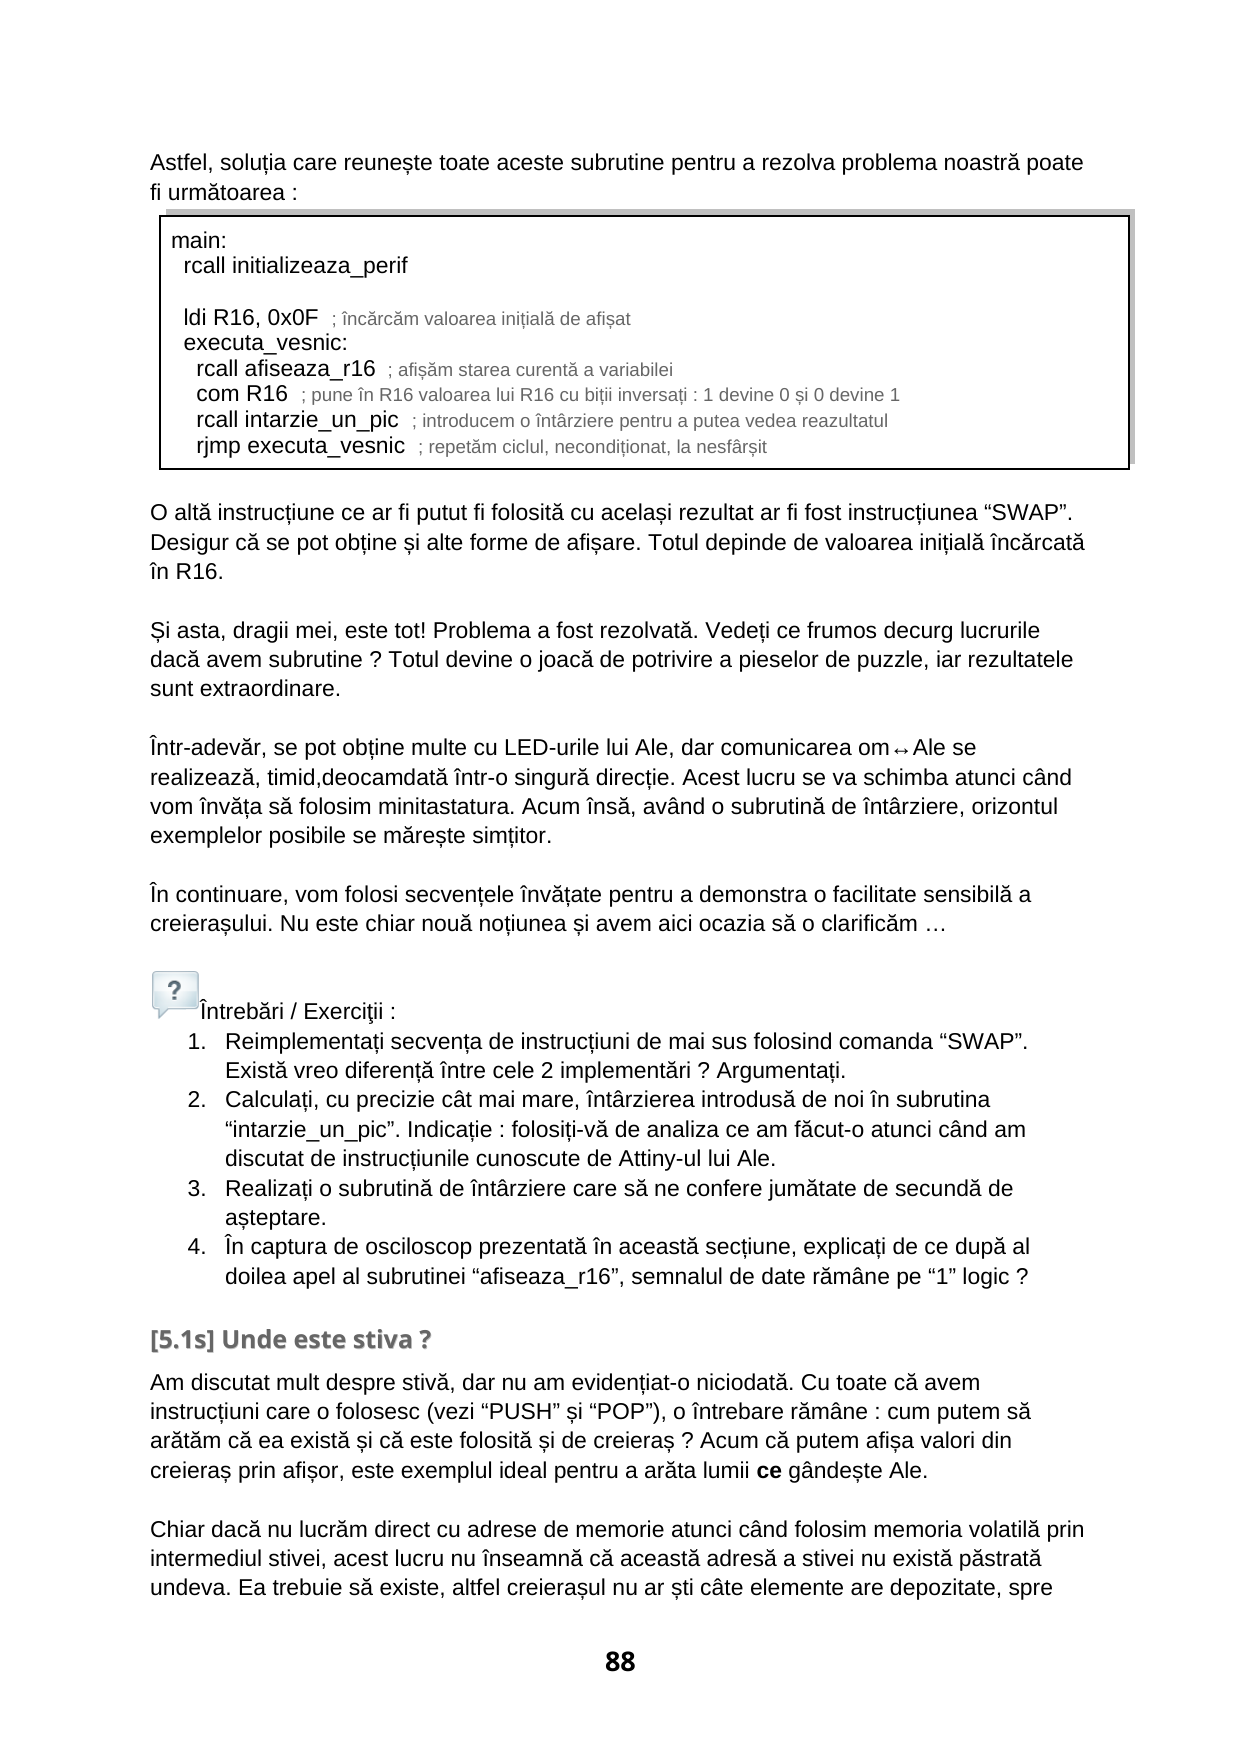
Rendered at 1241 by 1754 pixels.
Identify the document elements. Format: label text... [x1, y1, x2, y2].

text Desigur că se pot obține și alte forme de afișare. Totul depinde de valoarea inițială încărcată în R16. [150, 529, 1091, 584]
text Întrebări / Exerciţii : [150, 996, 1091, 1025]
picture [150, 969, 200, 1020]
list Realizați o subrutină de întârziere care să ne confere jumătate de secundă de așteptare. [187, 1175, 1091, 1230]
list În captura de osciloscop prezentată în această secțiune, explicați de ce după al doilea apel al subrutinei “afiseaza_r16”, semnalul de date rămâne pe “1” logic ? [187, 1234, 1091, 1289]
table_header main: rcall initializeaza_perif ldi R16, 0x0F ; încărcăm valoarea inițială de afișat executa_vesnic: rcall afiseaza_r16 ; afișăm starea curentă a variabilei com R16 ; pune în R16 valoarea lui R16 cu biții inversați : 1 devine 0 și 0 devine 1 rcall intarzie_un_pic ; introducem o întârziere pentru a putea vedea reazultatul rjmp executa_vesnic ; repetăm ciclul, necondiționat, la nesfârșit [161, 217, 1128, 468]
text Într-adevăr, se pot obține multe cu LED-urile lui Ale, dar comunicarea om↔Ale se realizează, timid,deocamdată într-o singură direcție. Acest lucru se va schimba atunci când vom învăța să folosim minitastatura. Acum însă, având o subrutină de întârziere, orizontul exemplelor posibile se mărește simțitor. [150, 735, 1091, 848]
subtitle [5.1s] Unde este stiva ? [150, 1322, 1091, 1356]
text O altă instrucțiune ce ar fi putut fi folosită cu același rezultat ar fi fost instrucțiunea “SWAP”. [150, 500, 1091, 525]
text Chiar dacă nu lucrăm direct cu adrese de memorie atunci când folosim memoria volatilă prin intermediul stivei, acest lucru nu înseamnă că această adresă a stivei nu există păstrată undeva. Ea trebuie să existe, altfel creierașul nu ar ști câte elemente are depozitate, spre [150, 1516, 1091, 1601]
list Calculați, cu precizie cât mai mare, întârzierea introdusă de noi în subrutina “intarzie_un_pic”. Indicație : folosiți-vă de analiza ce am făcut-o atunci când am discutat de instrucțiunile cunoscute de Attiny-ul lui Ale. [187, 1087, 1091, 1172]
list Reimplementați secvența de instrucțiuni de mai sus folosind comanda “SWAP”. Există vreo diferență între cele 2 implementări ? Argumentați. [187, 1028, 1091, 1083]
text În continuare, vom folosi secvențele învățate pentru a demonstra o facilitate sensibilă a creierașului. Nu este chiar nouă noțiunea și avem aici ocazia să o clarificăm … [150, 882, 1091, 937]
text Am discutat mult despre stivă, dar nu am evidențiat-o niciodată. Cu toate că avem instrucțiuni care o folosesc (vezi “PUSH” și “POP”), o întrebare rămâne : cum putem să arătăm că ea există și că este folosită și de creieraș ? Acum că putem afișa valori din creieraș prin afișor, este exemplul ideal pentru a arăta lumii ce gândește Ale. [150, 1369, 1091, 1483]
text Astfel, soluția care reunește toate aceste subrutine pentru a rezolva problema noastră poate fi următoarea : [150, 150, 1091, 205]
text Și asta, dragii mei, este tot! Problema a fost rezolvată. Vedeți ce frumos decurg lucrurile dacă avem subrutine ? Totul devine o joacă de potrivire a pieselor de puzzle, iar rezultatele sunt extraordinare. [150, 617, 1091, 702]
